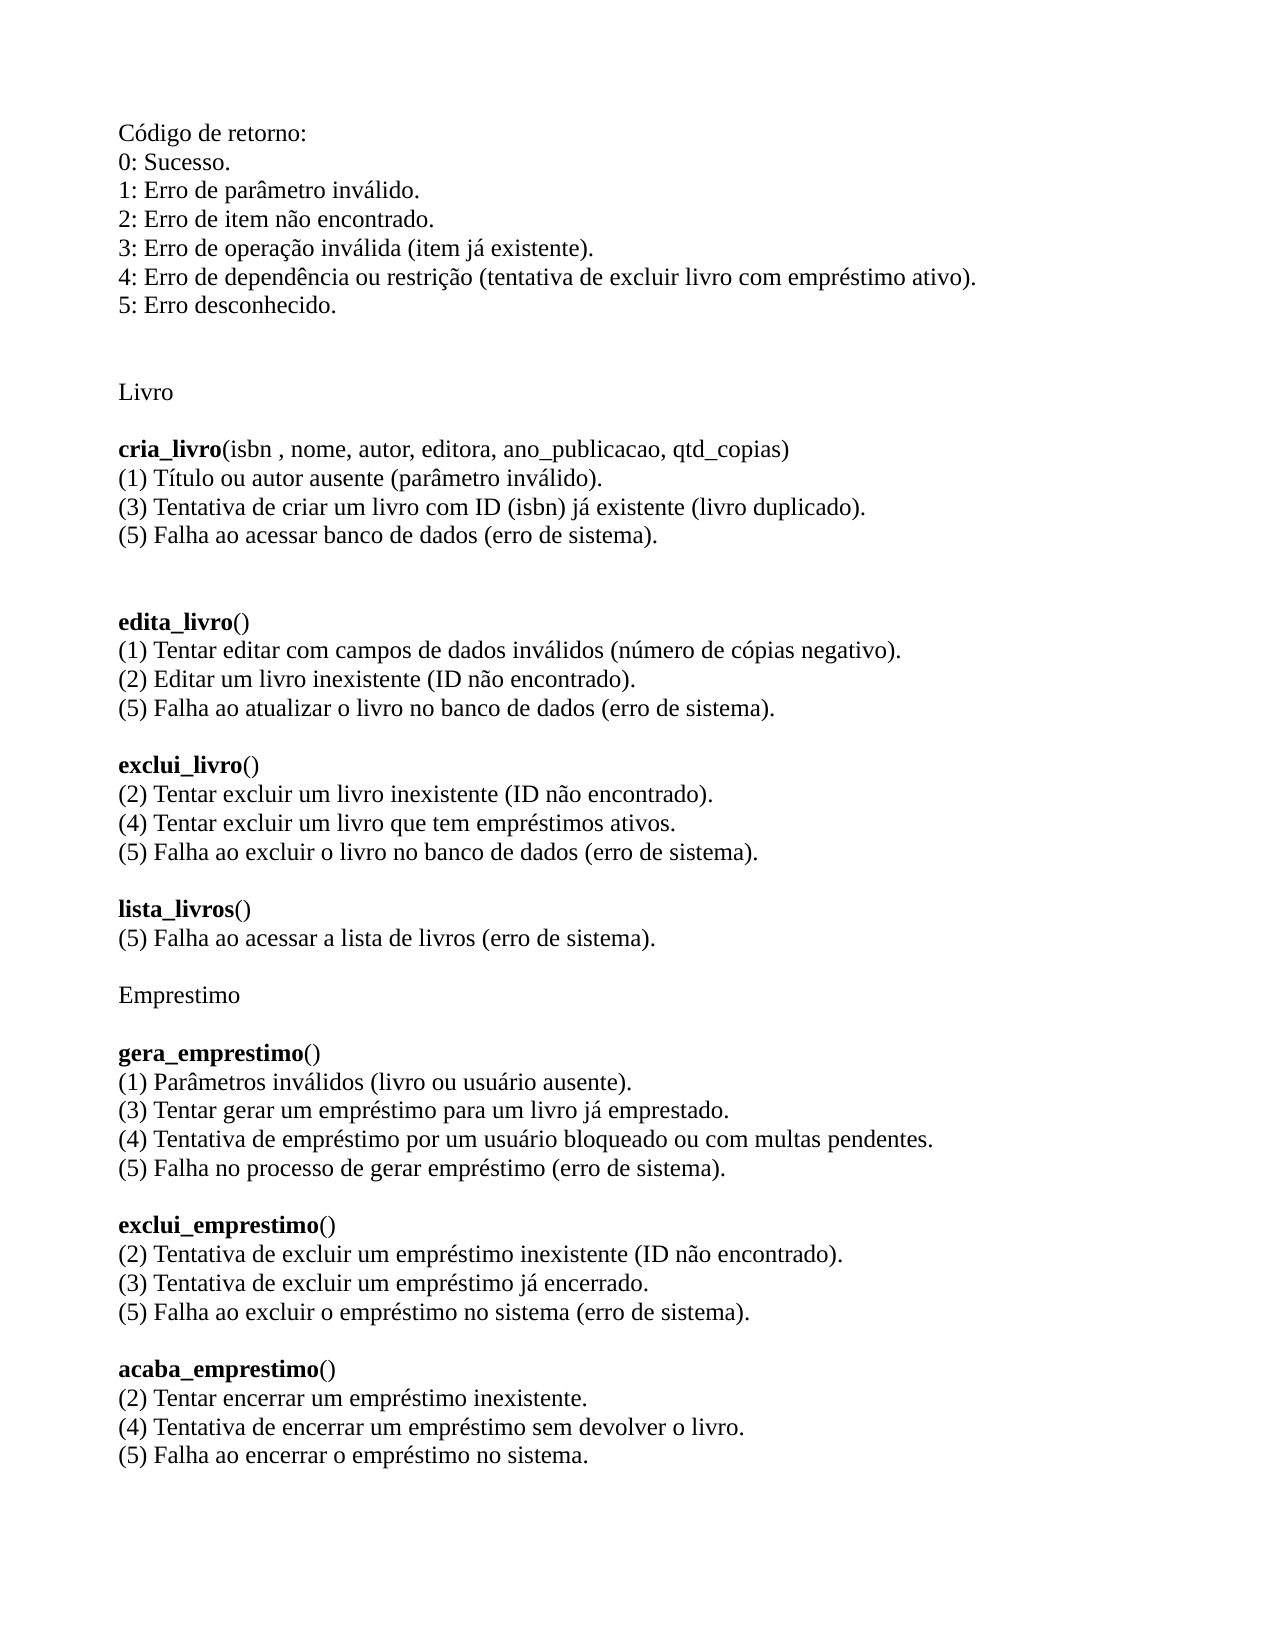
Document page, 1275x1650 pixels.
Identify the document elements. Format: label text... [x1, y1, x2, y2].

text (2) Editar um livro inexistente (ID não encontrado). [118, 664, 1157, 693]
text gera_emprestimo() [118, 1038, 1157, 1067]
text (5) Falha ao excluir o livro no banco de dados (erro de sistema). [118, 837, 1157, 866]
text (2) Tentativa de excluir um empréstimo inexistente (ID não encontrado). [118, 1239, 1157, 1268]
text (1) Título ou autor ausente (parâmetro inválido). [118, 463, 1157, 492]
text (4) Tentativa de empréstimo por um usuário bloqueado ou com multas pendentes. [118, 1124, 1157, 1153]
text (5) Falha ao atualizar o livro no banco de dados (erro de sistema). [118, 693, 1157, 722]
text (5) Falha ao acessar a lista de livros (erro de sistema). [118, 923, 1157, 952]
text (1) Tentar editar com campos de dados inválidos (número de cópias negativo). [118, 636, 1157, 664]
text exclui_emprestimo() [118, 1211, 1157, 1239]
text Emprestimo [118, 981, 1157, 1009]
text (2) Tentar encerrar um empréstimo inexistente. [118, 1383, 1157, 1412]
text (3) Tentativa de excluir um empréstimo já encerrado. [118, 1268, 1157, 1297]
text (5) Falha no processo de gerar empréstimo (erro de sistema). [118, 1153, 1157, 1182]
text 3: Erro de operação inválida (item já existente). [118, 233, 1157, 262]
text (3) Tentar gerar um empréstimo para um livro já emprestado. [118, 1096, 1157, 1124]
text (5) Falha ao excluir o empréstimo no sistema (erro de sistema). [118, 1297, 1157, 1326]
text (2) Tentar excluir um livro inexistente (ID não encontrado). [118, 779, 1157, 808]
text edita_livro() [118, 607, 1157, 636]
text 1: Erro de parâmetro inválido. [118, 176, 1157, 204]
text (3) Tentativa de criar um livro com ID (isbn) já existente (livro duplicado). [118, 492, 1157, 521]
text 4: Erro de dependência ou restrição (tentativa de excluir livro com empréstimo ativo). [118, 262, 1157, 291]
text acaba_emprestimo() [118, 1354, 1157, 1383]
text 5: Erro desconhecido. [118, 291, 1157, 319]
text (5) Falha ao encerrar o empréstimo no sistema. [118, 1441, 1157, 1469]
text 2: Erro de item não encontrado. [118, 204, 1157, 233]
text 0: Sucesso. [118, 147, 1157, 176]
text (4) Tentativa de encerrar um empréstimo sem devolver o livro. [118, 1412, 1157, 1441]
text Código de retorno: [118, 118, 1157, 147]
text lista_livros() [118, 894, 1157, 923]
text (5) Falha ao acessar banco de dados (erro de sistema). [118, 521, 1157, 549]
text (4) Tentar excluir um livro que tem empréstimos ativos. [118, 808, 1157, 837]
text Livro [118, 377, 1157, 406]
text cria_livro(isbn , nome, autor, editora, ano_publicacao, qtd_copias) [118, 434, 1157, 463]
text exclui_livro() [118, 751, 1157, 779]
text (1) Parâmetros inválidos (livro ou usuário ausente). [118, 1067, 1157, 1096]
